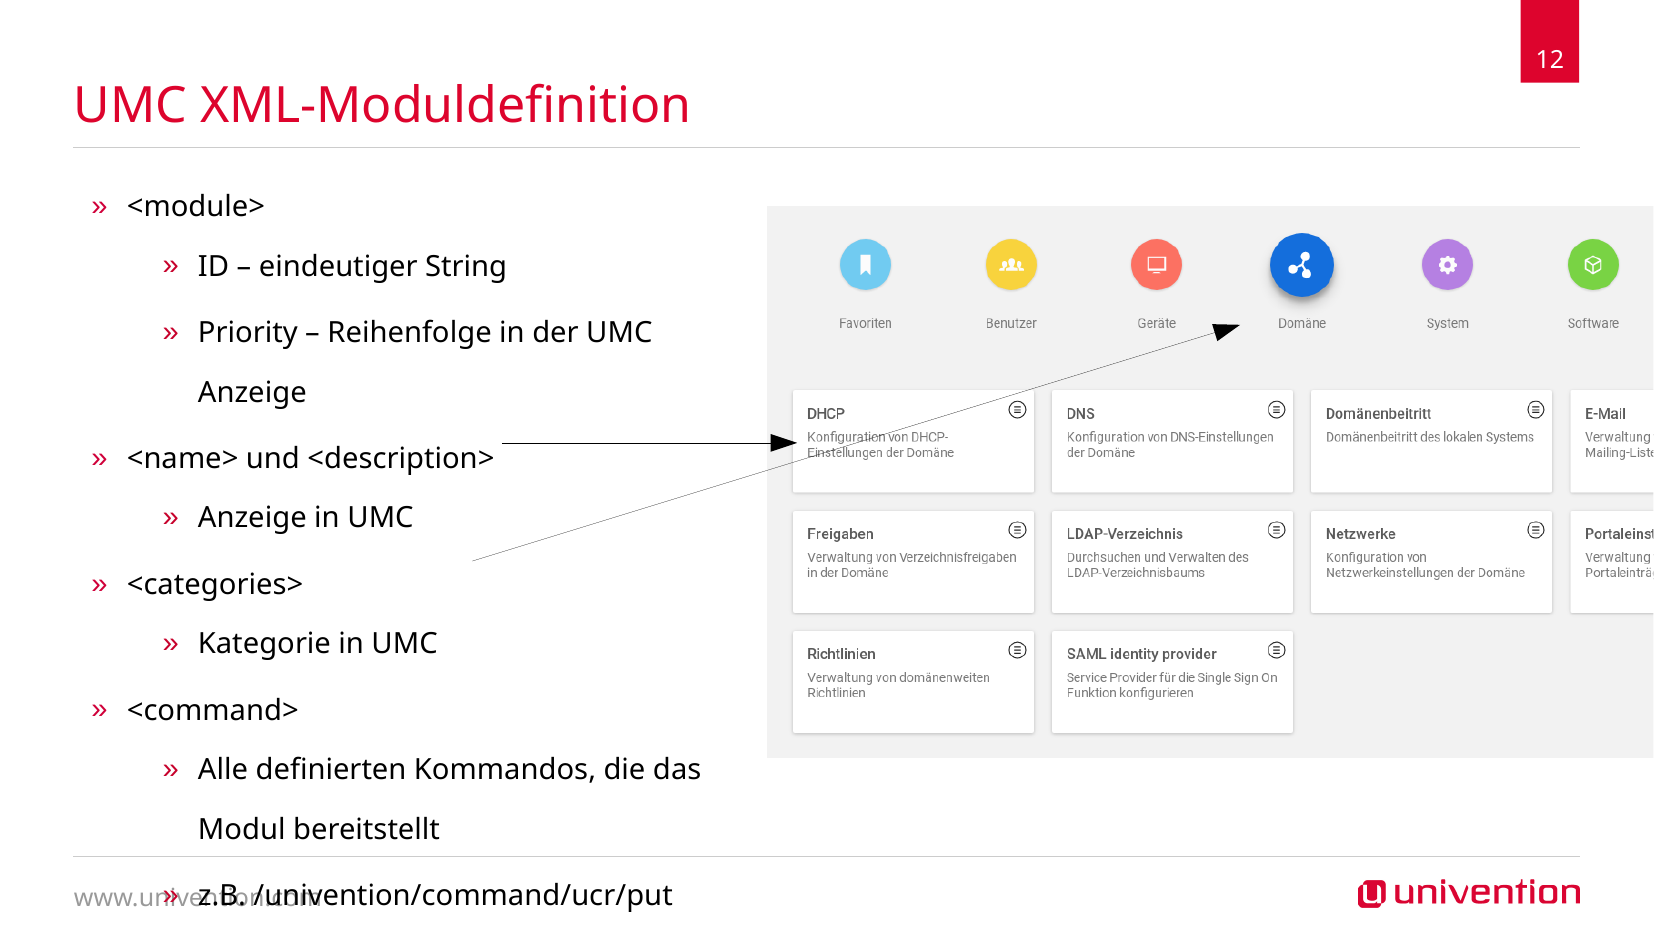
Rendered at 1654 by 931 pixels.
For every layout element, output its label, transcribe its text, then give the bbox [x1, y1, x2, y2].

title UMC XML-Moduldefinition [73, 59, 1580, 148]
list <module> ID – eindeutiger String Priority – Reihenfolge in der UMC Anzeige <name> und <description> Anzeige in UMC <categories> Kategorie in UMC <command> Alle definierten Kommandos, die das Modul bereitstellt z.B. /univention/command/ucr/put [73, 165, 768, 886]
picture [767, 206, 1654, 758]
picture [1358, 879, 1580, 908]
